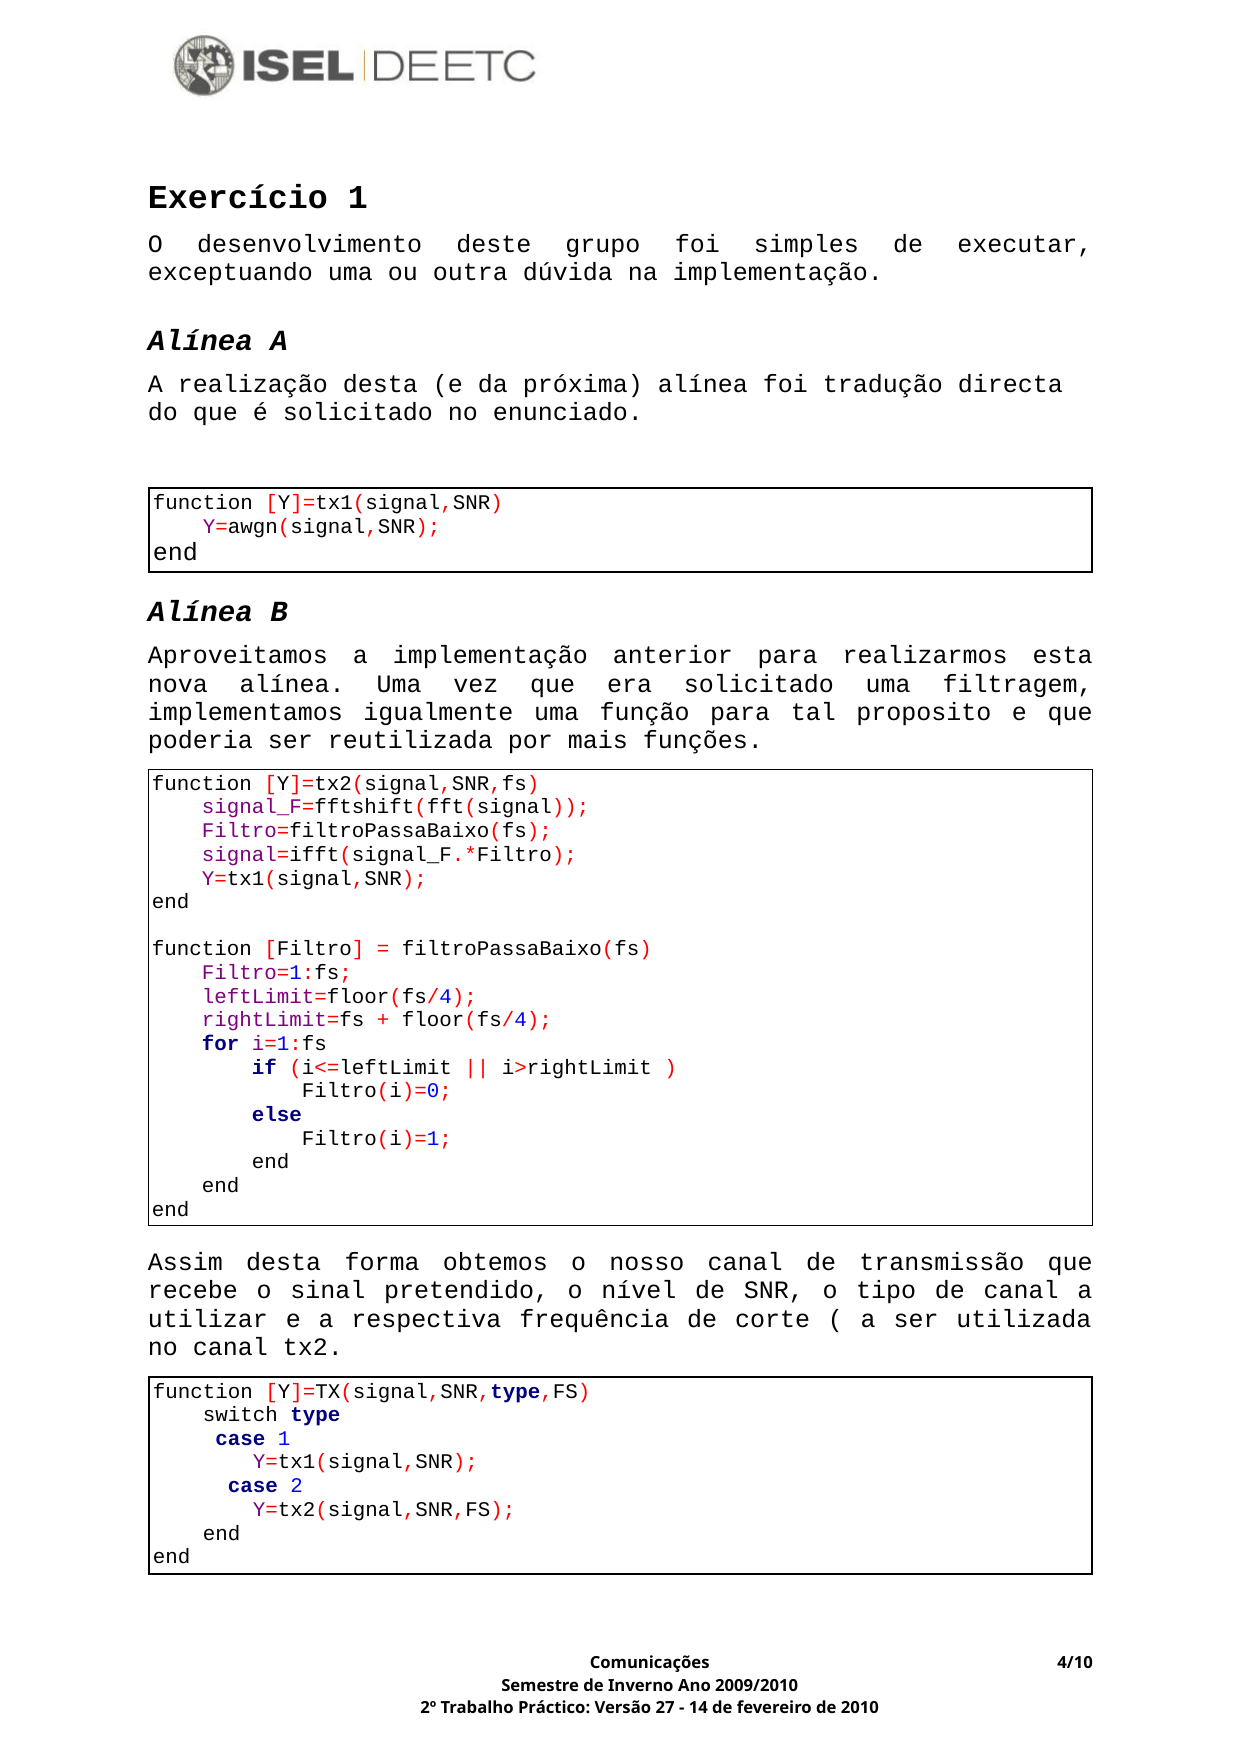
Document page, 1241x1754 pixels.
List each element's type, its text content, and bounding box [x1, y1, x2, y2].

text for i=1:fs [149, 1029, 1092, 1053]
text else [149, 1100, 1092, 1124]
text end [150, 1517, 1091, 1541]
text end [150, 1541, 1091, 1573]
text case 2 [150, 1470, 1091, 1494]
text Filtro=1:fs; [149, 958, 1092, 982]
text leftLimit=floor(fs/4); [149, 982, 1092, 1005]
subtitle Exercício 1 [148, 181, 1093, 219]
text switch type [150, 1399, 1091, 1423]
text case 1 [150, 1423, 1091, 1447]
text end [149, 887, 1092, 915]
text rightLimit=fs + floor(fs/4); [149, 1005, 1092, 1029]
text Assim desta forma obtemos o nosso canal de transmissão que recebe o sinal pretendido, o nível de SNR, o tipo de canal a utilizar e a respectiva frequência de corte ( a ser utilizada no canal tx2. [148, 1250, 1093, 1363]
text if (i<=leftLimit || i>rightLimit ) [149, 1053, 1092, 1076]
text Filtro(i)=0; [149, 1076, 1092, 1100]
text signal_F=fftshift(fft(signal)); [149, 793, 1092, 816]
text end [150, 534, 1091, 571]
picture [164, 20, 566, 121]
text function [Y]=tx2(signal,SNR,fs) [149, 770, 1092, 793]
text Aproveitamos a implementação anterior para realizarmos esta nova alínea. Uma vez que era solicitado uma filtragem, implementamos igualmente uma função para tal proposito e que poderia ser reutilizada por mais funções. [148, 643, 1093, 756]
text signal=ifft(signal_F.*Filtro); [149, 840, 1092, 863]
subtitle Alínea B [148, 598, 1093, 631]
text O desenvolvimento deste grupo foi simples de executar, exceptuando uma ou outra dúvida na implementação. [148, 232, 1093, 288]
text Y=tx1(signal,SNR); [149, 863, 1092, 887]
text Filtro=filtroPassaBaixo(fs); [149, 816, 1092, 840]
text end [149, 1147, 1092, 1171]
text end [149, 1194, 1092, 1225]
text A realização desta (e da próxima) alínea foi tradução directa do que é solicitado no enunciado. [148, 371, 1093, 428]
text Filtro(i)=1; [149, 1124, 1092, 1147]
text Y=tx2(signal,SNR,FS); [150, 1494, 1091, 1517]
text function [Filtro] = filtroPassaBaixo(fs) [149, 934, 1092, 958]
text end [149, 1171, 1092, 1194]
text function [Y]=tx1(signal,SNR) [150, 489, 1091, 511]
text Y=tx1(signal,SNR); [150, 1447, 1091, 1470]
text function [Y]=TX(signal,SNR,type,FS) [150, 1378, 1091, 1399]
text Y=awgn(signal,SNR); [150, 511, 1091, 534]
subtitle Alínea A [148, 326, 1093, 359]
